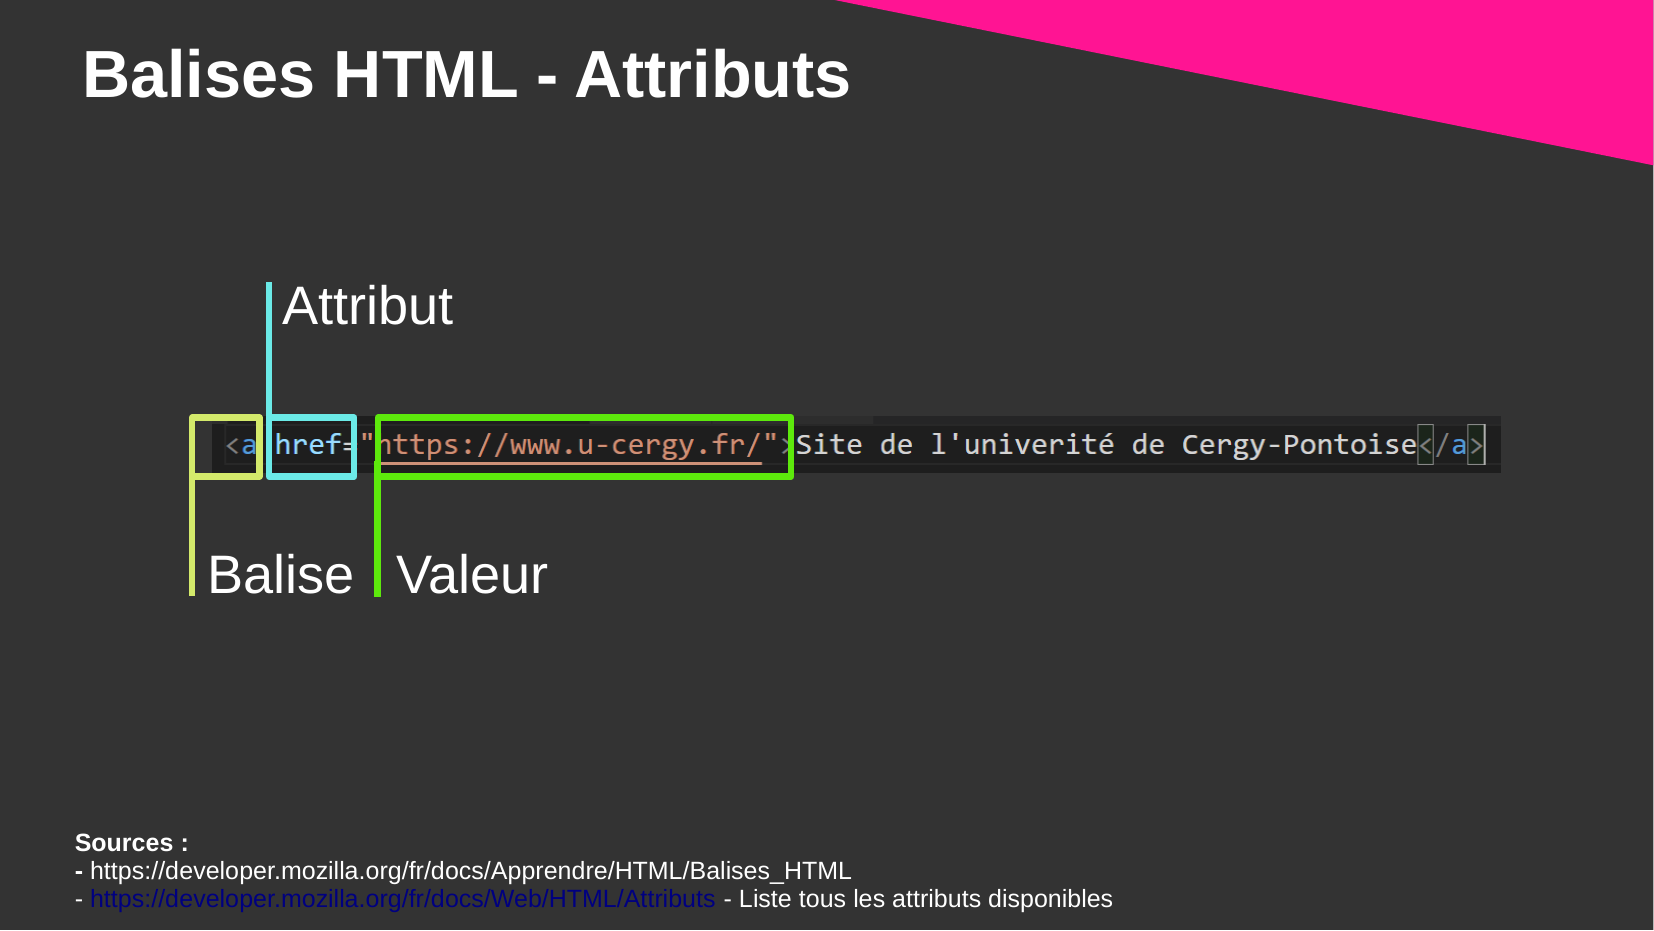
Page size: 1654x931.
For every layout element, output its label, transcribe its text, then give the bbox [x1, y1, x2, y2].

title Balise [207, 544, 367, 606]
title Balises HTML - Attributs [82, 37, 1394, 114]
text_box [834, 0, 1654, 166]
title Valeur [396, 544, 817, 607]
text_box Sources : - https://developer.mozilla.org/fr/docs/Apprendre/HTML/Balises_HTML - https://developer.mozilla.org/fr/docs/Web/HTML/Attributs - Liste tous les attributs disponibles [59, 821, 1546, 920]
title Attribut [282, 276, 703, 339]
picture [381, 421, 788, 473]
picture [794, 416, 1501, 473]
picture [272, 421, 351, 473]
picture [212, 421, 256, 473]
picture [357, 416, 375, 473]
